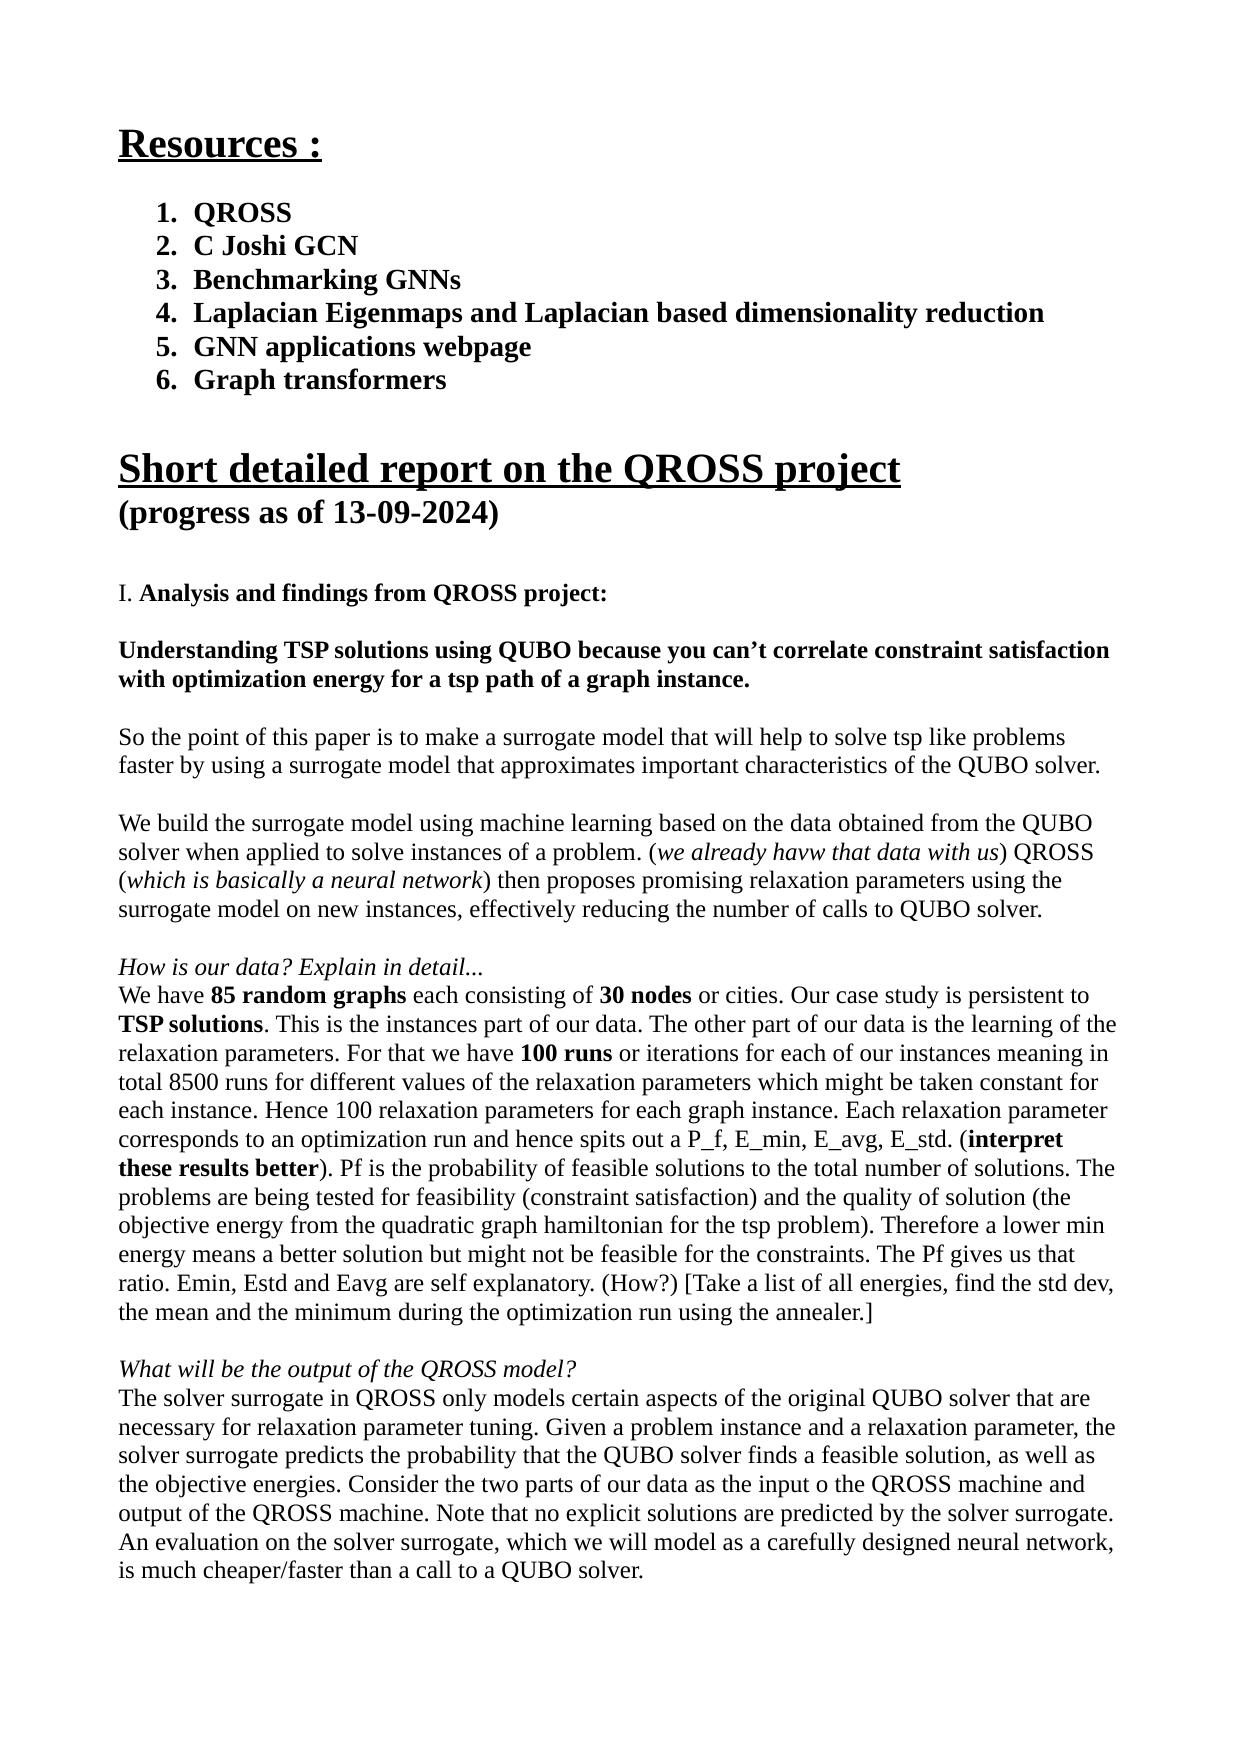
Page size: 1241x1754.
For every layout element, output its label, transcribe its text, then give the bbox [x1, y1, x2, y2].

list Benchmarking GNNs [156, 262, 1122, 295]
list C Joshi GCN [156, 228, 1122, 262]
list GNN applications webpage [156, 329, 1122, 362]
text We have 85 random graphs each consisting of 30 nodes or cities. Our case study is persistent to TSP solutions. This is the instances part of our data. The other part of our data is the learning of the relaxation parameters. For that we have 100 runs or iterations for each of our instances meaning in total 8500 runs for different values of the relaxation parameters which might be taken constant for each instance. Hence 100 relaxation parameters for each graph instance. Each relaxation parameter corresponds to an optimization run and hence spits out a P_f, E_min, E_avg, E_std. (interpret these results better). Pf is the probability of feasible solutions to the total number of solutions. The problems are being tested for feasibility (constraint satisfaction) and the quality of solution (the objective energy from the quadratic graph hamiltonian for the tsp problem). Therefore a lower min energy means a better solution but might not be feasible for the constraints. The Pf gives us that ratio. Emin, Estd and Eavg are self explanatory. (How?) [Take a list of all energies, find the std dev, the mean and the minimum during the optimization run using the annealer.] [118, 981, 1122, 1326]
text How is our data? Explain in detail... [118, 952, 1122, 981]
list Graph transformers [156, 362, 1122, 396]
list QROSS [156, 195, 1122, 228]
text Resources : [118, 118, 1122, 166]
text The solver surrogate in QROSS only models certain aspects of the original QUBO solver that are necessary for relaxation parameter tuning. Given a problem instance and a relaxation parameter, the solver surrogate predicts the probability that the QUBO solver finds a feasible solution, as well as the objective energies. Consider the two parts of our data as the input o the QROSS machine and output of the QROSS machine. Note that no explicit solutions are predicted by the solver surrogate. An evaluation on the solver surrogate, which we will model as a carefully designed neural network, is much cheaper/faster than a call to a QUBO solver. [118, 1383, 1122, 1584]
text So the point of this paper is to make a surrogate model that will help to solve tsp like problems faster by using a surrogate model that approximates important characteristics of the QUBO solver. [118, 722, 1122, 808]
list Laplacian Eigenmaps and Laplacian based dimensionality reduction [156, 295, 1122, 329]
text Short detailed report on the QROSS project [118, 444, 1122, 492]
text (progress as of 13-09-2024) [118, 492, 1122, 530]
text We build the surrogate model using machine learning based on the data obtained from the QUBO solver when applied to solve instances of a problem. (we already havw that data with us) QROSS (which is basically a neural network) then proposes promising relaxation parameters using the surrogate model on new instances, effectively reducing the number of calls to QUBO solver. [118, 808, 1122, 952]
text Understanding TSP solutions using QUBO because you can’t correlate constraint satisfaction with optimization energy for a tsp path of a graph instance. [118, 636, 1122, 693]
text I. Analysis and findings from QROSS project: [118, 578, 1122, 607]
text What will be the output of the QROSS model? [118, 1354, 1122, 1383]
